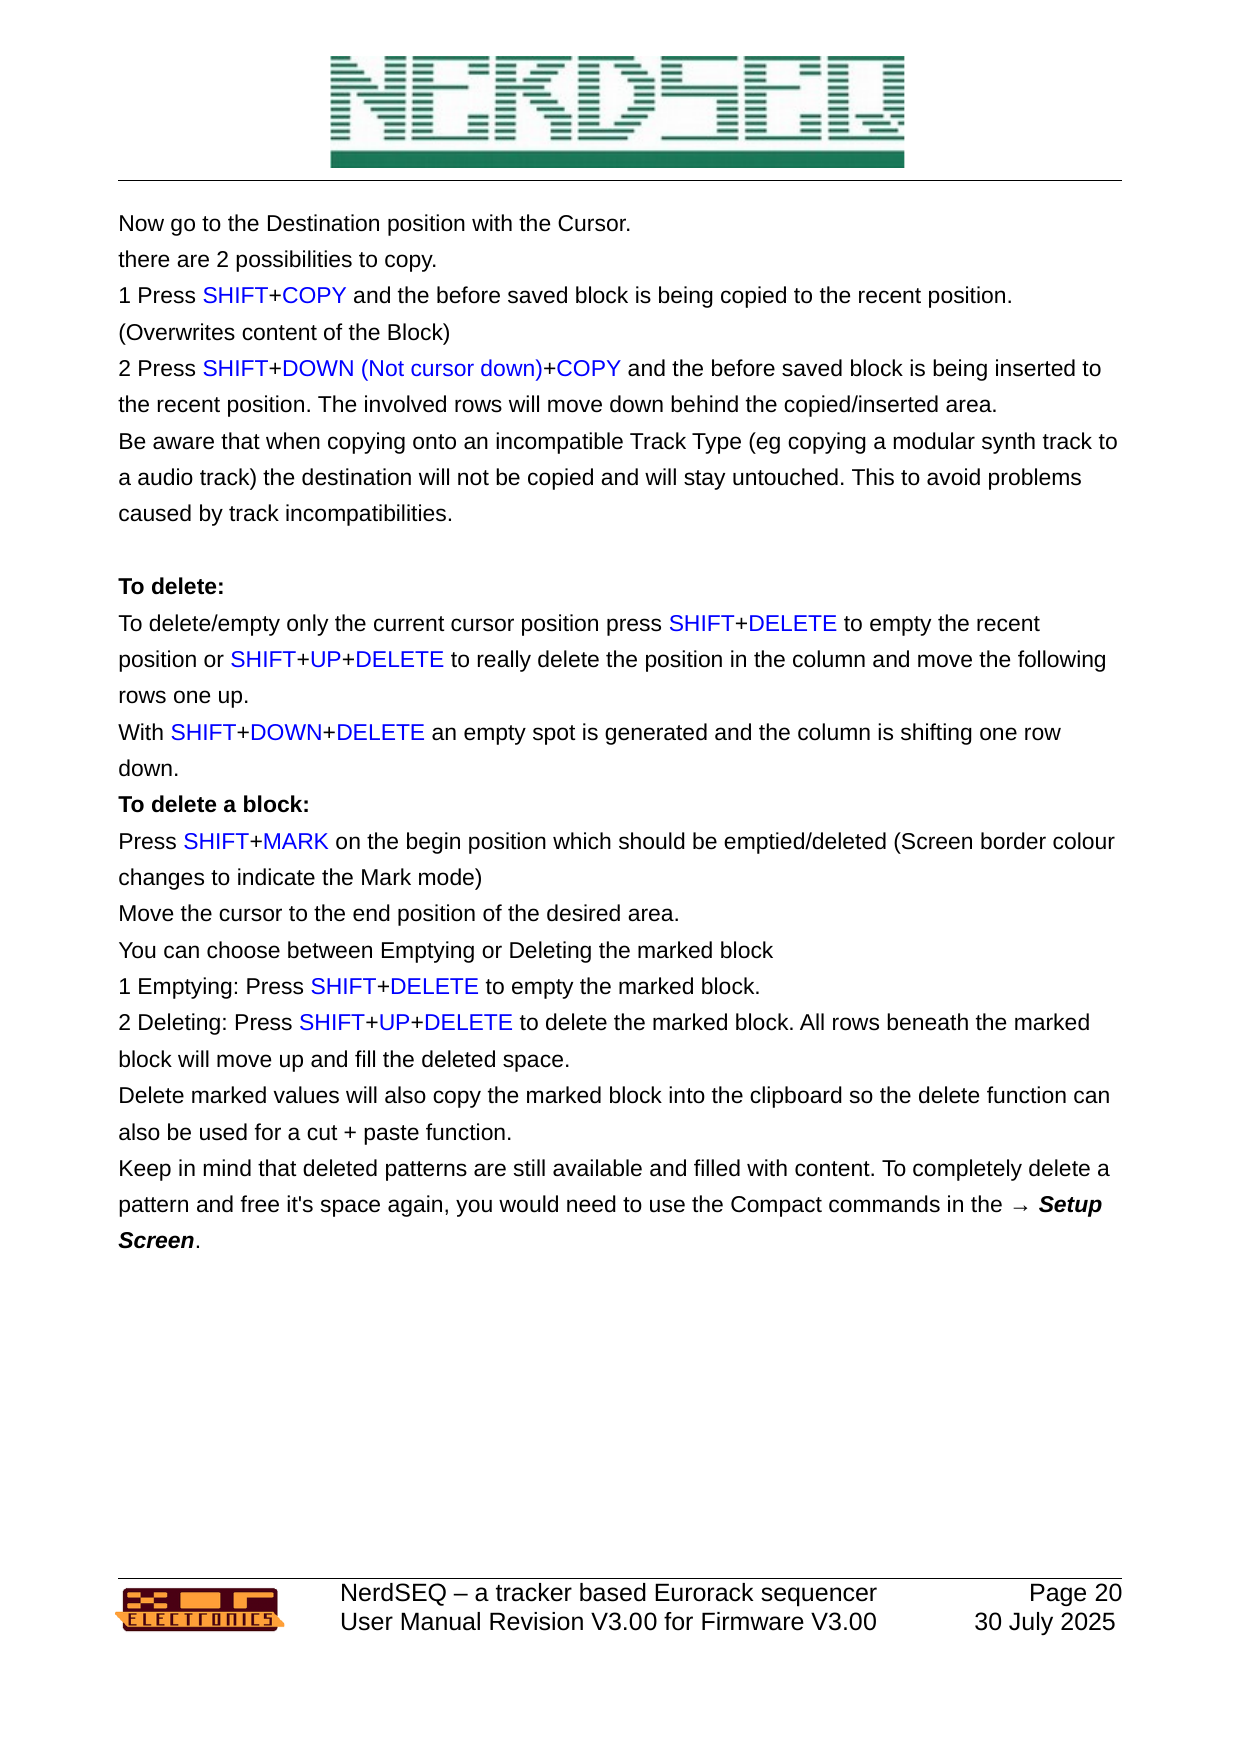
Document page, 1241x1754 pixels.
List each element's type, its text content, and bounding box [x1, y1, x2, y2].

text there are 2 possibilities to copy. [118, 246, 1122, 272]
text Be aware that when copying onto an incompatible Track Type (eg copying a modular synth track to a audio track) the destination will not be copied and will stay untouched. This to avoid problems caused by track incompatibilities. [118, 428, 1122, 527]
picture [115, 1584, 285, 1634]
text Now go to the Destination position with the Cursor. [118, 209, 1122, 236]
text 1 Emptying: Press SHIFT+DELETE to empty the marked block. [118, 973, 1122, 999]
text To delete a block: [118, 791, 1122, 818]
text 2 Press SHIFT+DOWN (Not cursor down)+COPY and the before saved block is being inserted to the recent position. The involved rows will move down behind the copied/inserted area. [118, 355, 1122, 418]
text 2 Deleting: Press SHIFT+UP+DELETE to delete the marked block. All rows beneath the marked block will move up and fill the deleted space. [118, 1009, 1122, 1072]
text With SHIFT+DOWN+DELETE an empty spot is generated and the column is shifting one row down. [118, 718, 1122, 781]
picture [330, 56, 905, 168]
text Keep in mind that deleted patterns are still available and filled with content. To completely delete a pattern and free it's space again, you would need to use the Compact commands in the → Setup Screen. [118, 1155, 1122, 1254]
text To delete/empty only the current cursor position press SHIFT+DELETE to empty the recent position or SHIFT+UP+DELETE to really delete the position in the column and move the following rows one up. [118, 609, 1122, 708]
text Move the cursor to the end position of the desired area. [118, 900, 1122, 927]
text Delete marked values will also copy the marked block into the clipboard so the delete function can also be used for a cut + paste function. [118, 1082, 1122, 1145]
text 1 Press SHIFT+COPY and the before saved block is being copied to the recent position. (Overwrites content of the Block) [118, 282, 1122, 345]
text To delete: [118, 573, 1122, 599]
text Press SHIFT+MARK on the begin position which should be emptied/deleted (Screen border colour changes to indicate the Mark mode) [118, 828, 1122, 890]
text You can choose between Emptying or Deleting the marked block [118, 937, 1122, 963]
